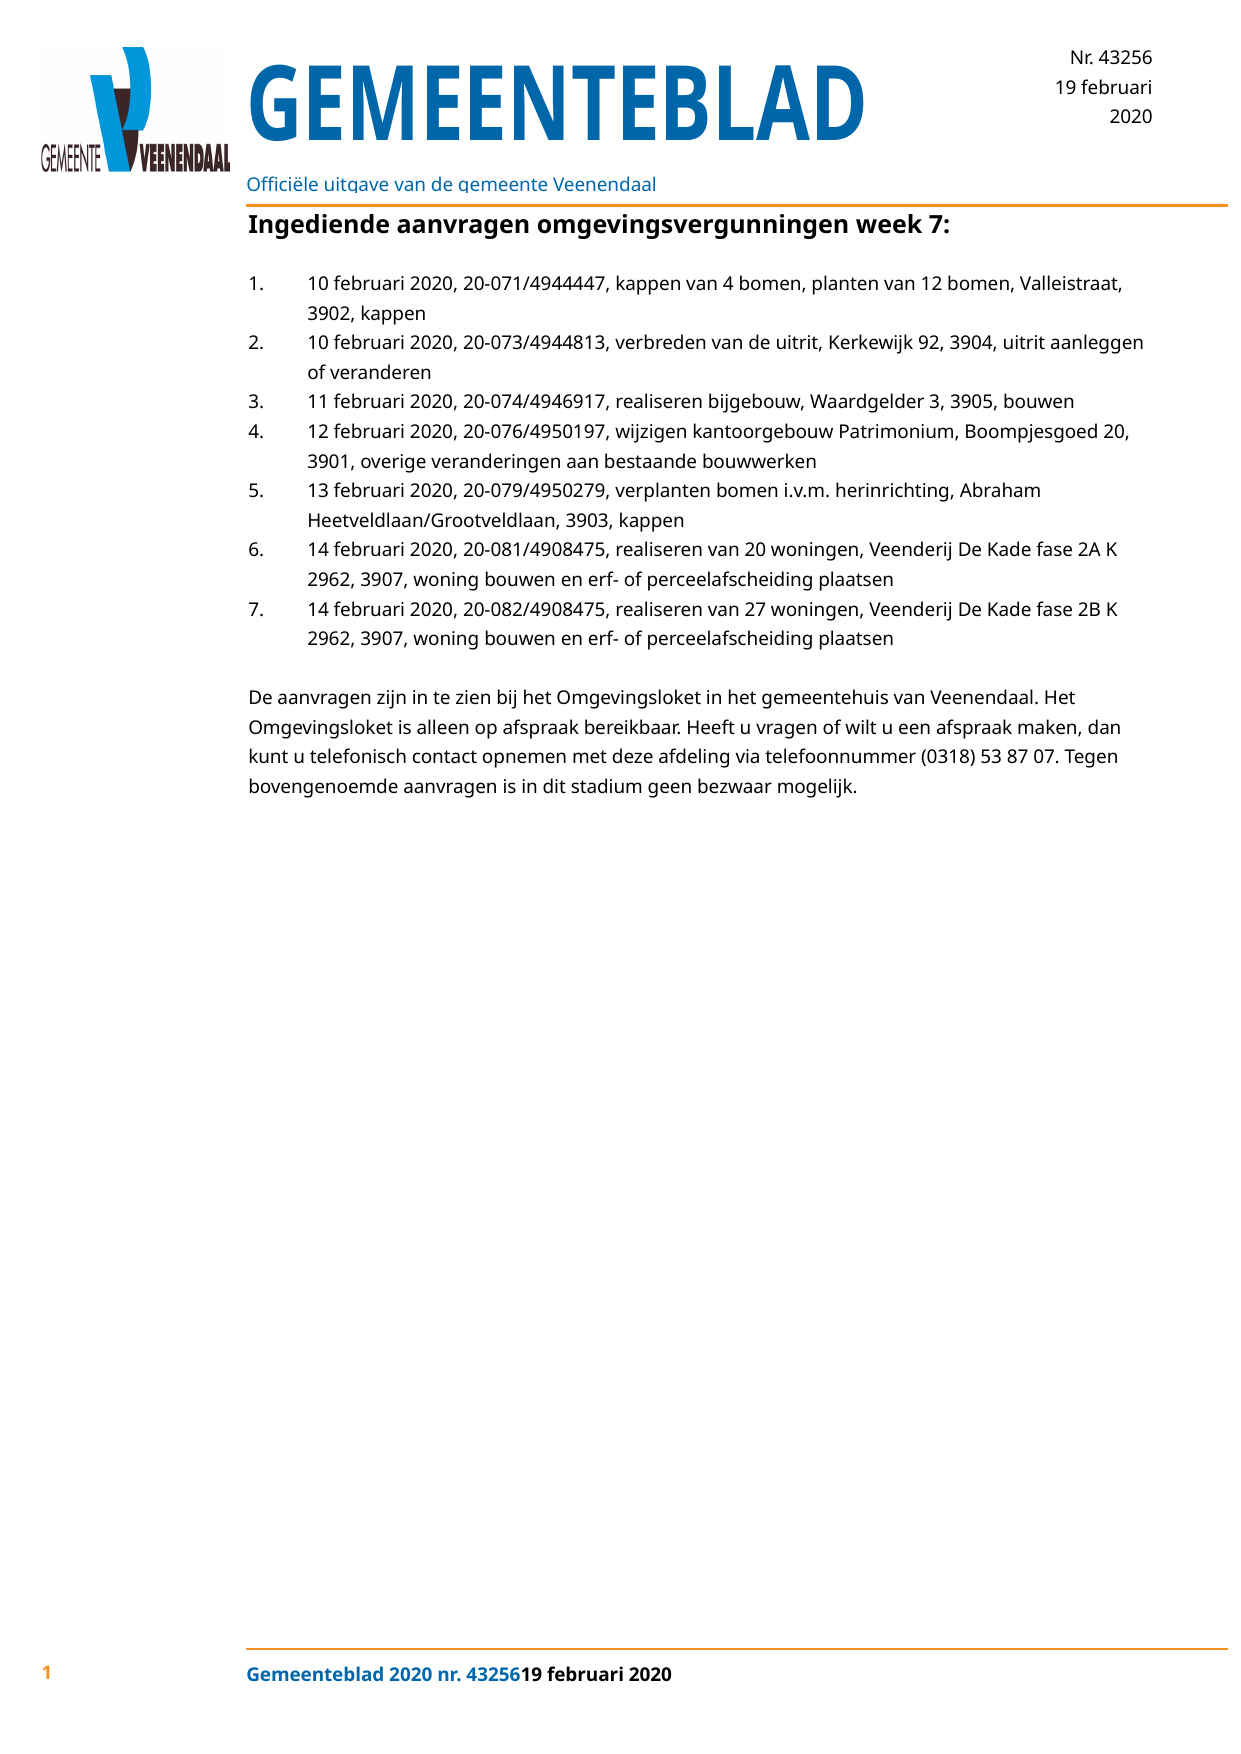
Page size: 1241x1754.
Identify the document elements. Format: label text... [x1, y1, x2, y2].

list 14 februari 2020, 20-082/4908475, realiseren van 27 woningen, Veenderij De Kade fase 2B K 2962, 3907, woning bouwen en erf- of perceelafscheiding plaatsen [248, 596, 1152, 651]
list 10 februari 2020, 20-071/4944447, kappen van 4 bomen, planten van 12 bomen, Valleistraat, 3902, kappen [248, 270, 1152, 326]
picture [123, 47, 231, 172]
list 14 februari 2020, 20-081/4908475, realiseren van 20 woningen, Veenderij De Kade fase 2A K 2962, 3907, woning bouwen en erf- of perceelafscheiding plaatsen [248, 537, 1152, 592]
list 11 februari 2020, 20-074/4946917, realiseren bijgebouw, Waardgelder 3, 3905, bouwen [248, 389, 1152, 414]
text Ingediende aanvragen omgevingsvergunningen week 7: [248, 207, 1152, 241]
picture [41, 47, 130, 172]
list 12 februari 2020, 20-076/4950197, wijzigen kantoorgebouw Patrimonium, Boompjesgoed 20, 3901, overige veranderingen aan bestaande bouwwerken [248, 418, 1152, 473]
list 10 februari 2020, 20-073/4944813, verbreden van de uitrit, Kerkewijk 92, 3904, uitrit aanleggen of veranderen [248, 329, 1152, 385]
text De aanvragen zijn in te zien bij het Omgevingsloket in het gemeentehuis van Veenendaal. Het Omgevingsloket is alleen op afspraak bereikbaar. Heeft u vragen of wilt u een afspraak maken, dan kunt u telefonisch contact opnemen met deze afdeling via telefoonnummer (0318) 53 87 07. Tegen bovengenoemde aanvragen is in dit stadium geen bezwaar mogelijk. [248, 684, 1152, 799]
list 13 februari 2020, 20-079/4950279, verplanten bomen i.v.m. herinrichting, Abraham Heetveldlaan/Grootveldlaan, 3903, kappen [248, 477, 1152, 533]
